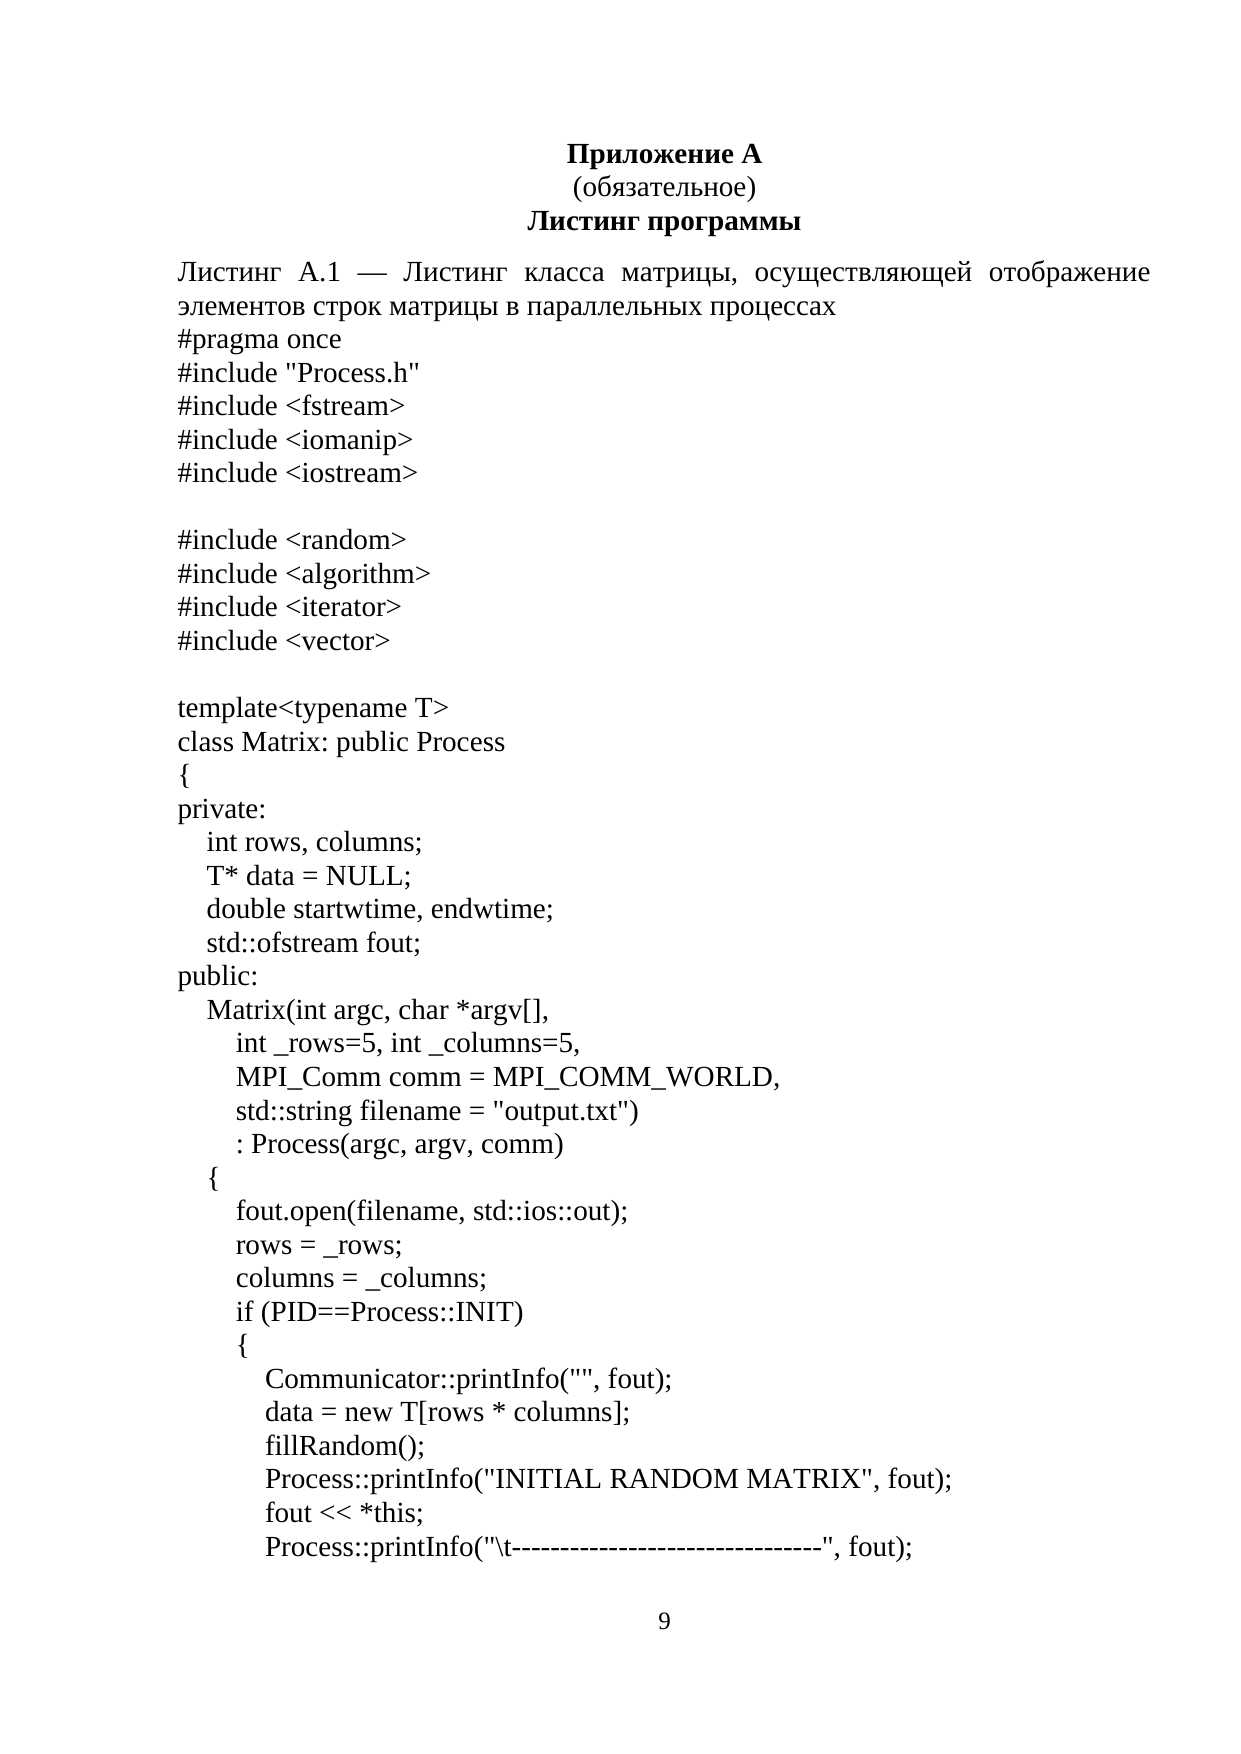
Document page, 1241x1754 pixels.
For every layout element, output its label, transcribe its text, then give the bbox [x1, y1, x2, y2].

text fout.open(filename, std::ios::out); [177, 1193, 1152, 1227]
text #include <iomanip> [177, 422, 1152, 455]
text class Matrix: public Process [177, 724, 1152, 757]
text #include <fstream> [177, 388, 1152, 422]
text fout << *this; [177, 1495, 1152, 1529]
text data = new T[rows * columns]; [177, 1394, 1152, 1428]
text std::string filename = "output.txt") [177, 1093, 1152, 1126]
text public: [177, 958, 1152, 992]
text #pragma once [177, 321, 1152, 355]
text Communicator::printInfo("", fout); [177, 1361, 1152, 1394]
text { [177, 757, 1152, 791]
text int _rows=5, int _columns=5, [177, 1026, 1152, 1059]
text std::ofstream fout; [177, 925, 1152, 958]
text rows = _rows; [177, 1227, 1152, 1260]
text { [177, 1160, 1152, 1193]
text Process::printInfo("\t--------------------------------", fout); [177, 1529, 1152, 1562]
text int rows, columns; [177, 824, 1152, 858]
text { [177, 1327, 1152, 1361]
text #include <iostream> [177, 455, 1152, 489]
text columns = _columns; [177, 1260, 1152, 1294]
text #include "Process.h" [177, 355, 1152, 388]
text private: [177, 791, 1152, 824]
text #include <iterator> [177, 589, 1152, 623]
subtitle Приложение А (обязательное) Листинг программы [177, 136, 1152, 236]
text fillRandom(); [177, 1428, 1152, 1462]
text #include <algorithm> [177, 556, 1152, 589]
text Листинг А.1 — Листинг класса матрицы, осуществляющей отображение элементов строк матрицы в параллельных процессах [177, 254, 1152, 321]
text Process::printInfo("INITIAL RANDOM MATRIX", fout); [177, 1462, 1152, 1495]
text Matrix(int argc, char *argv[], [177, 992, 1152, 1026]
text double startwtime, endwtime; [177, 891, 1152, 925]
text T* data = NULL; [177, 858, 1152, 891]
text MPI_Comm comm = MPI_COMM_WORLD, [177, 1059, 1152, 1093]
text #include <vector> [177, 623, 1152, 657]
text if (PID==Process::INIT) [177, 1294, 1152, 1327]
text : Process(argc, argv, comm) [177, 1126, 1152, 1160]
text #include <random> [177, 522, 1152, 556]
text template<typename T> [177, 690, 1152, 724]
